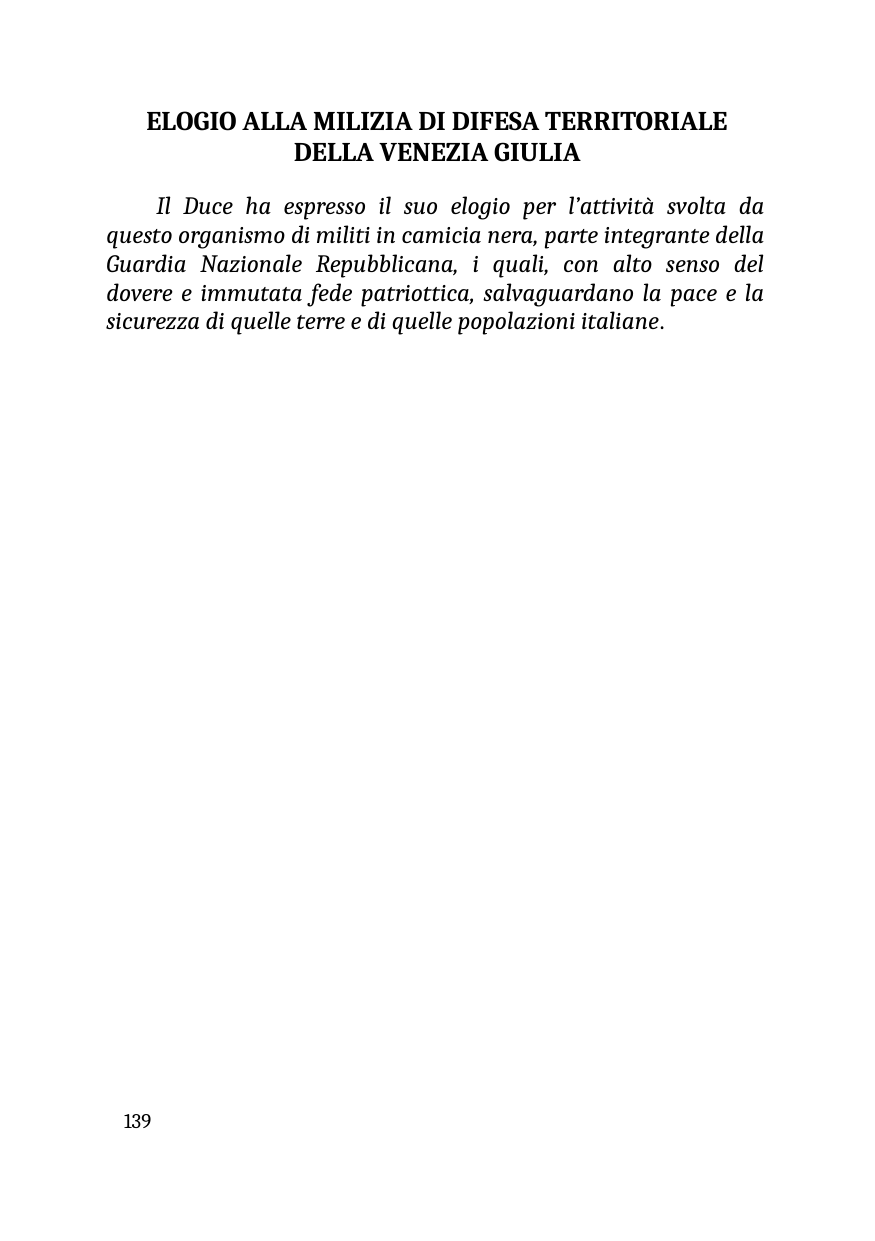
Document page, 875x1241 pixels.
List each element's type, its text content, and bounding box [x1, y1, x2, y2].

text Il Duce ha espresso il suo elogio per l’attività svolta da questo organismo di militi in camicia nera, parte integrante della Guardia Nazionale Repubblicana, i quali, con alto senso del dovere e immutata fede patriottica, salvaguardano la pace e la sicurezza di quelle terre e di quelle popolazioni italiane. [106, 192, 768, 336]
subtitle ELOGIO ALLA MILIZIA DI DIFESA TERRITORIALE DELLA VENEZIA GIULIA [106, 106, 768, 168]
